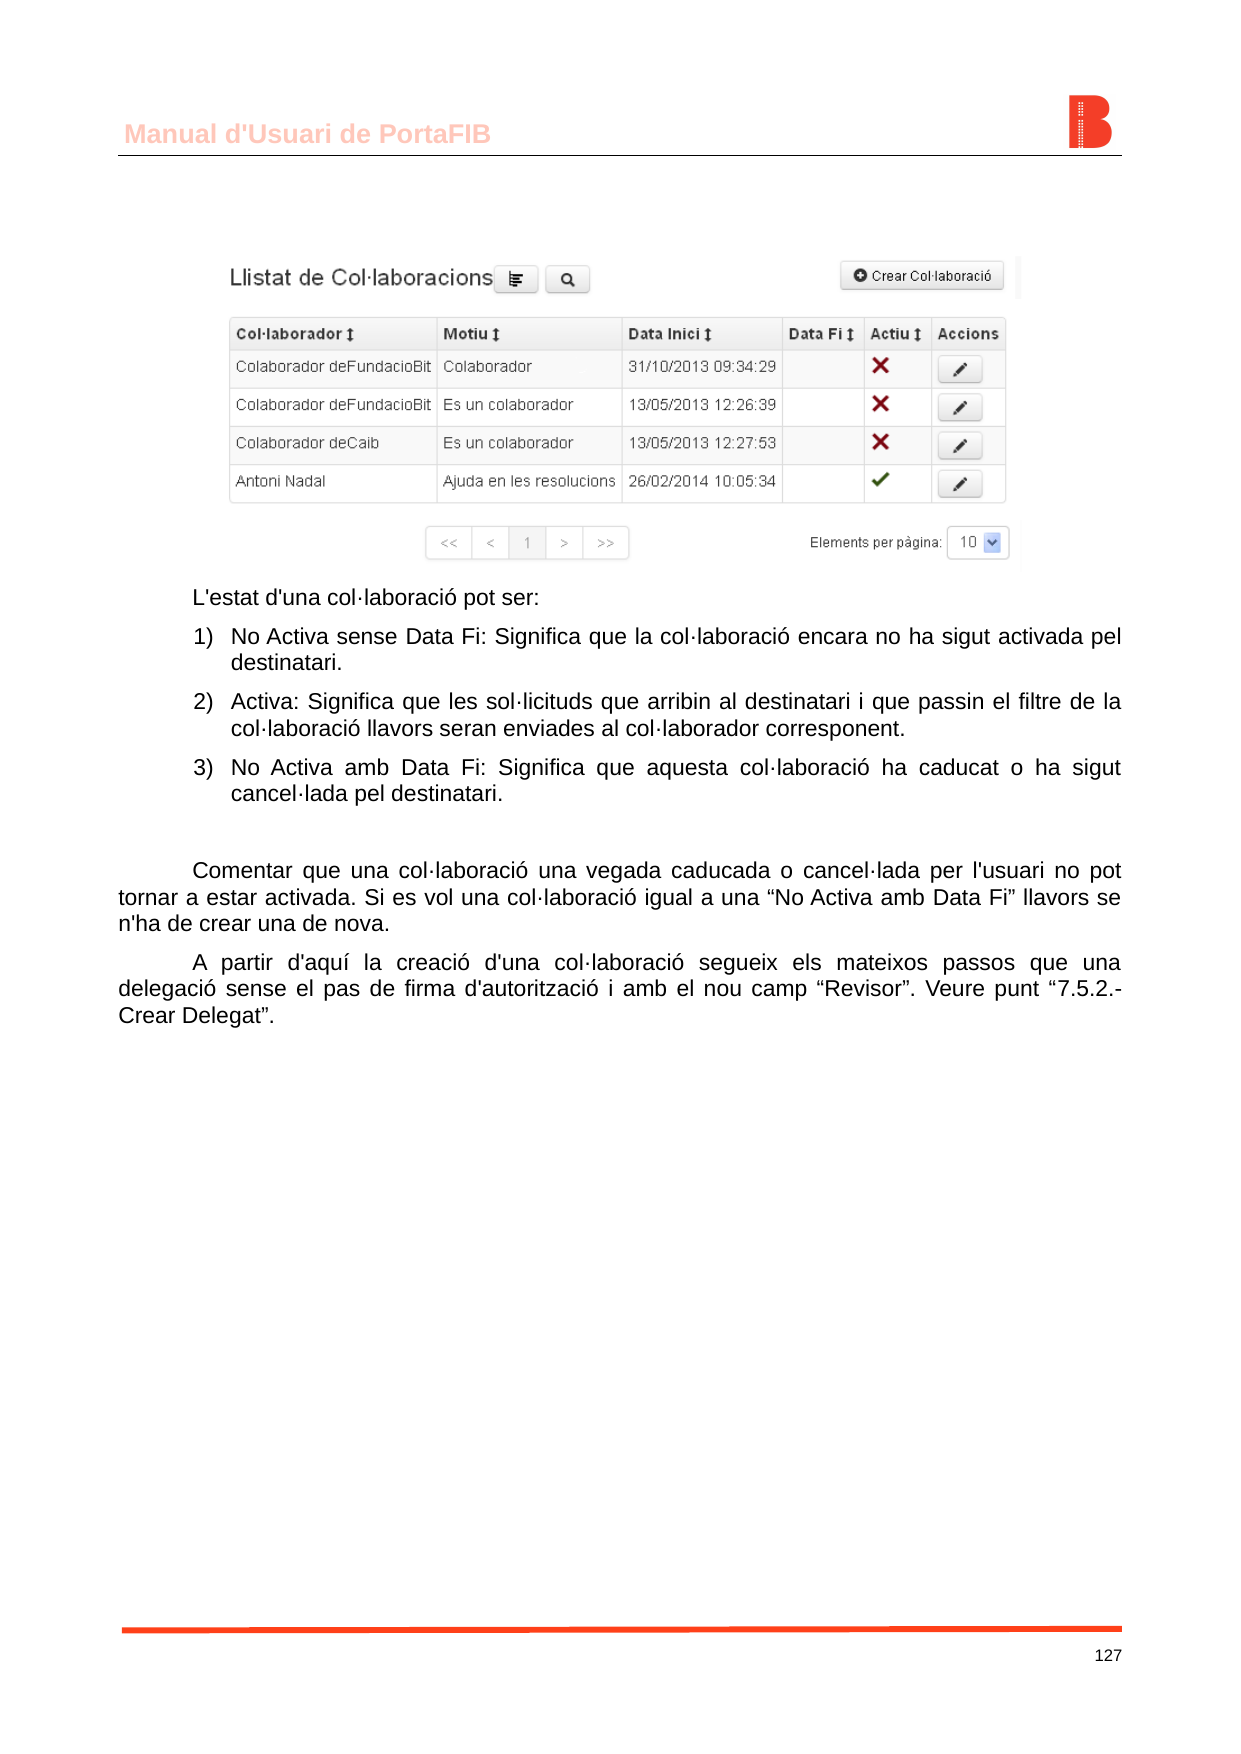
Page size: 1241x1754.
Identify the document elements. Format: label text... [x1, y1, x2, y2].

text Comentar que una col·laboració una vegada caducada o cancel·lada per l'usuari no pot tornar a estar activada. Si es vol una col·laboració igual a una “No Activa amb Data Fi” llavors se n'ha de crear una de nova. [118, 857, 1122, 937]
list No Activa amb Data Fi: Significa que aquesta col·laboració ha caducat o ha sigut cancel·lada pel destinatari. [193, 753, 1122, 806]
list No Activa sense Data Fi: Significa que la col·laboració encara no ha sigut activada pel destinatari. [193, 623, 1122, 676]
text L'estat d'una col·laboració pot ser: [118, 584, 1122, 611]
picture [219, 254, 1022, 572]
list Activa: Significa que les sol·licituds que arribin al destinatari i que passin el filtre de la col·laboració llavors seran enviades al col·laborador corresponent. [193, 688, 1122, 741]
picture [1063, 94, 1117, 150]
text A partir d'aquí la creació d'una col·laboració segueix els mateixos passos que una delegació sense el pas de firma d'autorització i amb el nou camp “Revisor”. Veure punt “7.5.2.-Crear Delegat”. [118, 949, 1122, 1028]
